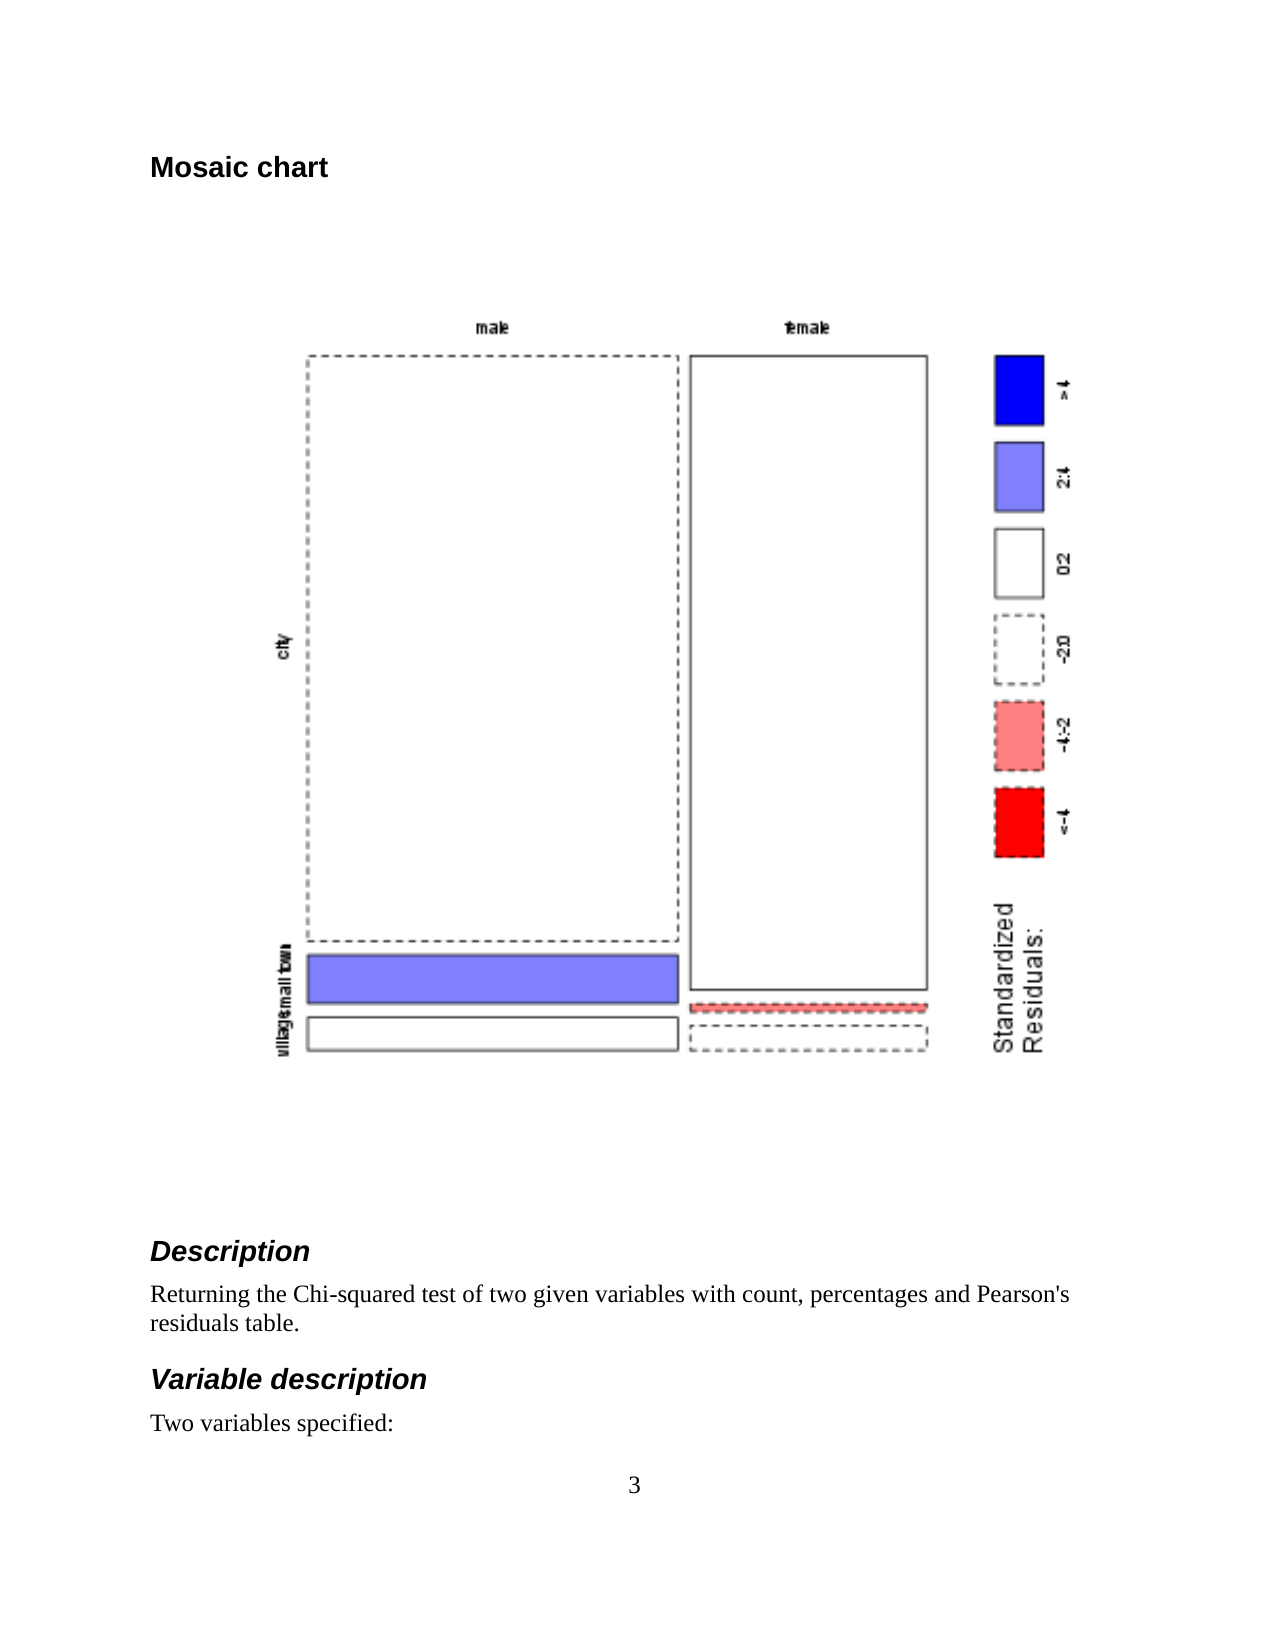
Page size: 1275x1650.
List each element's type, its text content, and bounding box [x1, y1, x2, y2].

subtitle Variable description [150, 1362, 1125, 1396]
subtitle Mosaic chart [150, 150, 1125, 183]
text Two variables specified: [150, 1408, 1125, 1437]
text Returning the Chi-squared test of two given variables with count, percentages and Pearson's residuals table. [150, 1279, 1125, 1337]
picture [150, 196, 1163, 1209]
subtitle Description [150, 1233, 1125, 1267]
